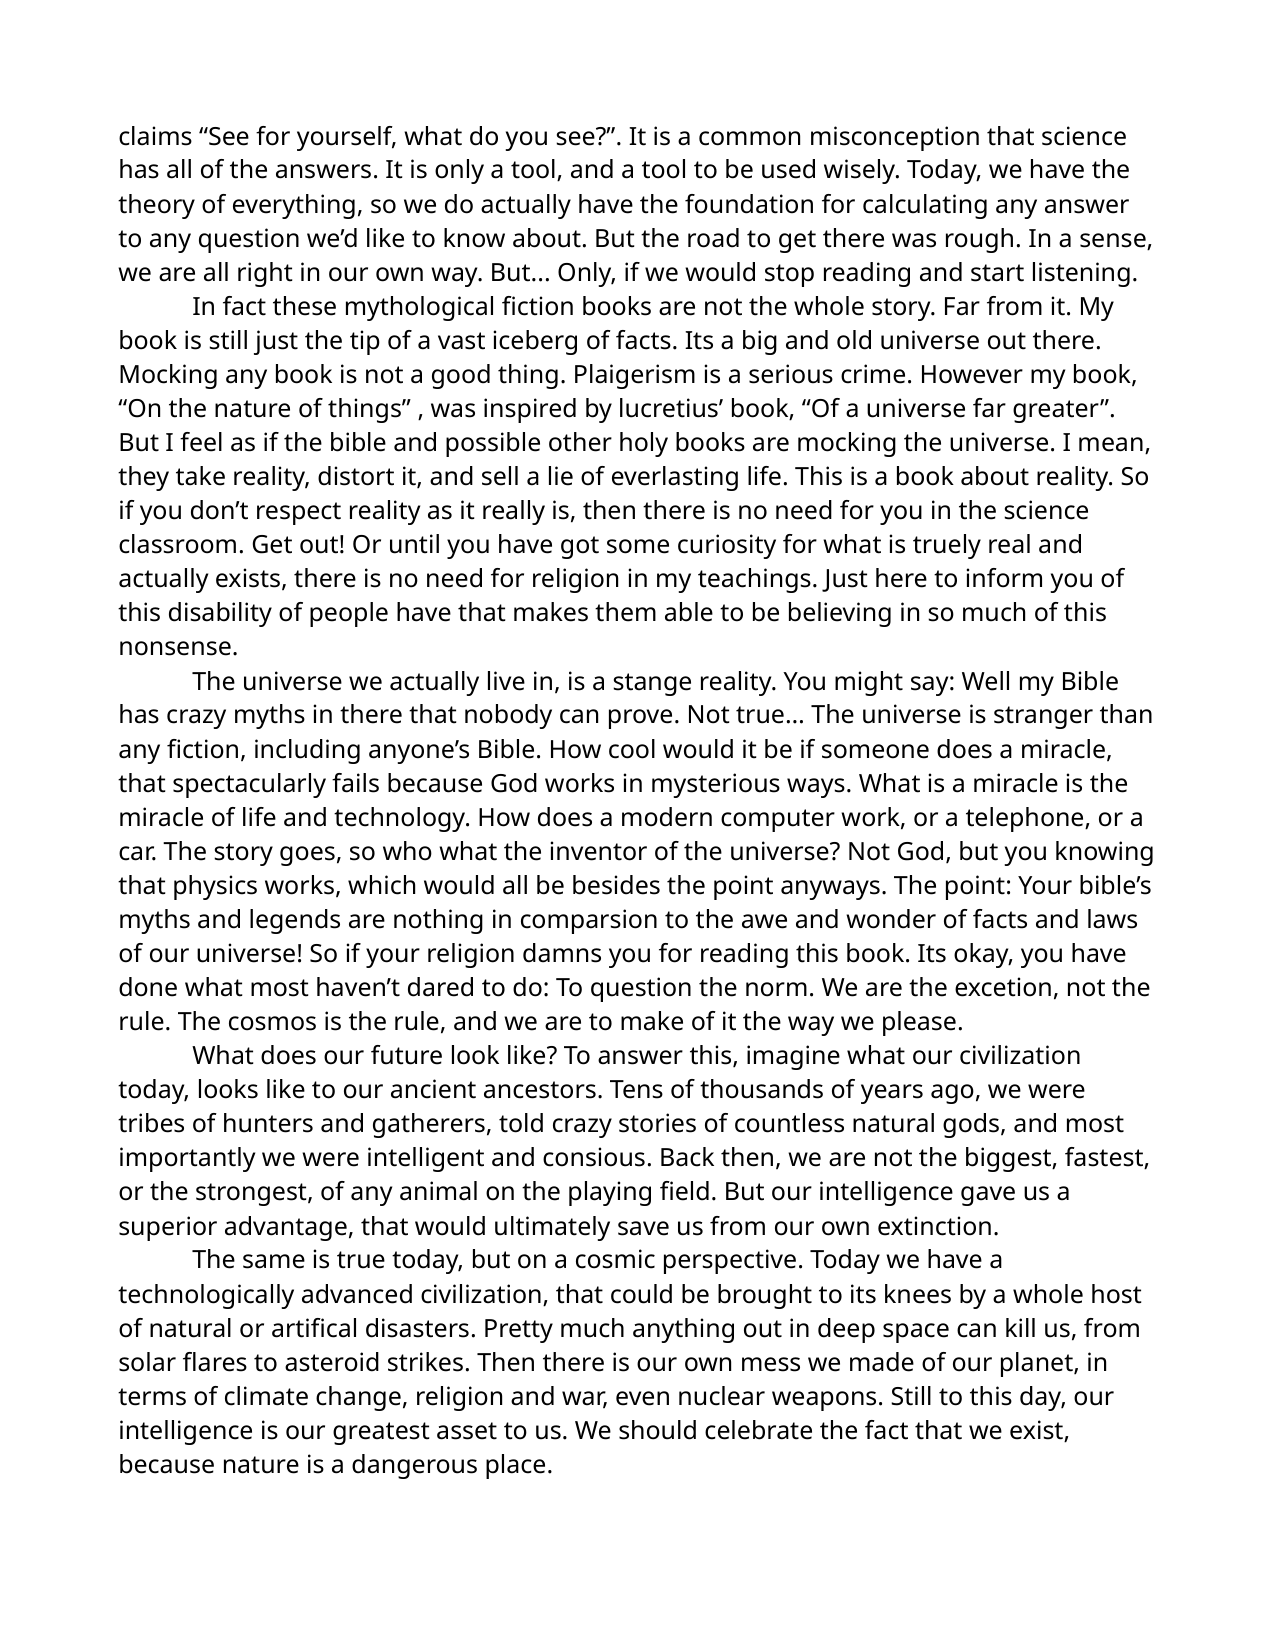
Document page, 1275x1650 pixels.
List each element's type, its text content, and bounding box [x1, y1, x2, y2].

text The same is true today, but on a cosmic perspective. Today we have a technologically advanced civilization, that could be brought to its knees by a whole host of natural or artifical disasters. Pretty much anything out in deep space can kill us, from solar flares to asteroid strikes. Then there is our own mess we made of our planet, in terms of climate change, religion and war, even nuclear weapons. Still to this day, our intelligence is our greatest asset to us. We should celebrate the fact that we exist, because nature is a dangerous place. [118, 1242, 1157, 1481]
text claims “See for yourself, what do you see?”. It is a common misconception that science has all of the answers. It is only a tool, and a tool to be used wisely. Today, we have the theory of everything, so we do actually have the foundation for calculating any answer to any question we’d like to know about. But the road to get there was rough. In a sense, we are all right in our own way. But... Only, if we would stop reading and start listening. [118, 118, 1157, 288]
text What does our future look like? To answer this, imagine what our civilization today, looks like to our ancient ancestors. Tens of thousands of years ago, we were tribes of hunters and gatherers, told crazy stories of countless natural gods, and most importantly we were intelligent and consious. Back then, we are not the biggest, fastest, or the strongest, of any animal on the playing field. But our intelligence gave us a superior advantage, that would ultimately save us from our own extinction. [118, 1038, 1157, 1242]
text In fact these mythological fiction books are not the whole story. Far from it. My book is still just the tip of a vast iceberg of facts. Its a big and old universe out there. Mocking any book is not a good thing. Plaigerism is a serious crime. However my book, “On the nature of things” , was inspired by lucretius’ book, “Of a universe far greater”. But I feel as if the bible and possible other holy books are mocking the universe. I mean, they take reality, distort it, and sell a lie of everlasting life. This is a book about reality. So if you don’t respect reality as it really is, then there is no need for you in the science classroom. Get out! Or until you have got some curiosity for what is truely real and actually exists, there is no need for religion in my teachings. Just here to inform you of this disability of people have that makes them able to be believing in so much of this nonsense. [118, 288, 1157, 663]
text The universe we actually live in, is a stange reality. You might say: Well my Bible has crazy myths in there that nobody can prove. Not true… The universe is stranger than any fiction, including anyone’s Bible. How cool would it be if someone does a miracle, that spectacularly fails because God works in mysterious ways. What is a miracle is the miracle of life and technology. How does a modern computer work, or a telephone, or a car. The story goes, so who what the inventor of the universe? Not God, but you knowing that physics works, which would all be besides the point anyways. The point: Your bible’s myths and legends are nothing in comparsion to the awe and wonder of facts and laws of our universe! So if your religion damns you for reading this book. Its okay, you have done what most haven’t dared to do: To question the norm. We are the excetion, not the rule. The cosmos is the rule, and we are to make of it the way we please. [118, 663, 1157, 1038]
